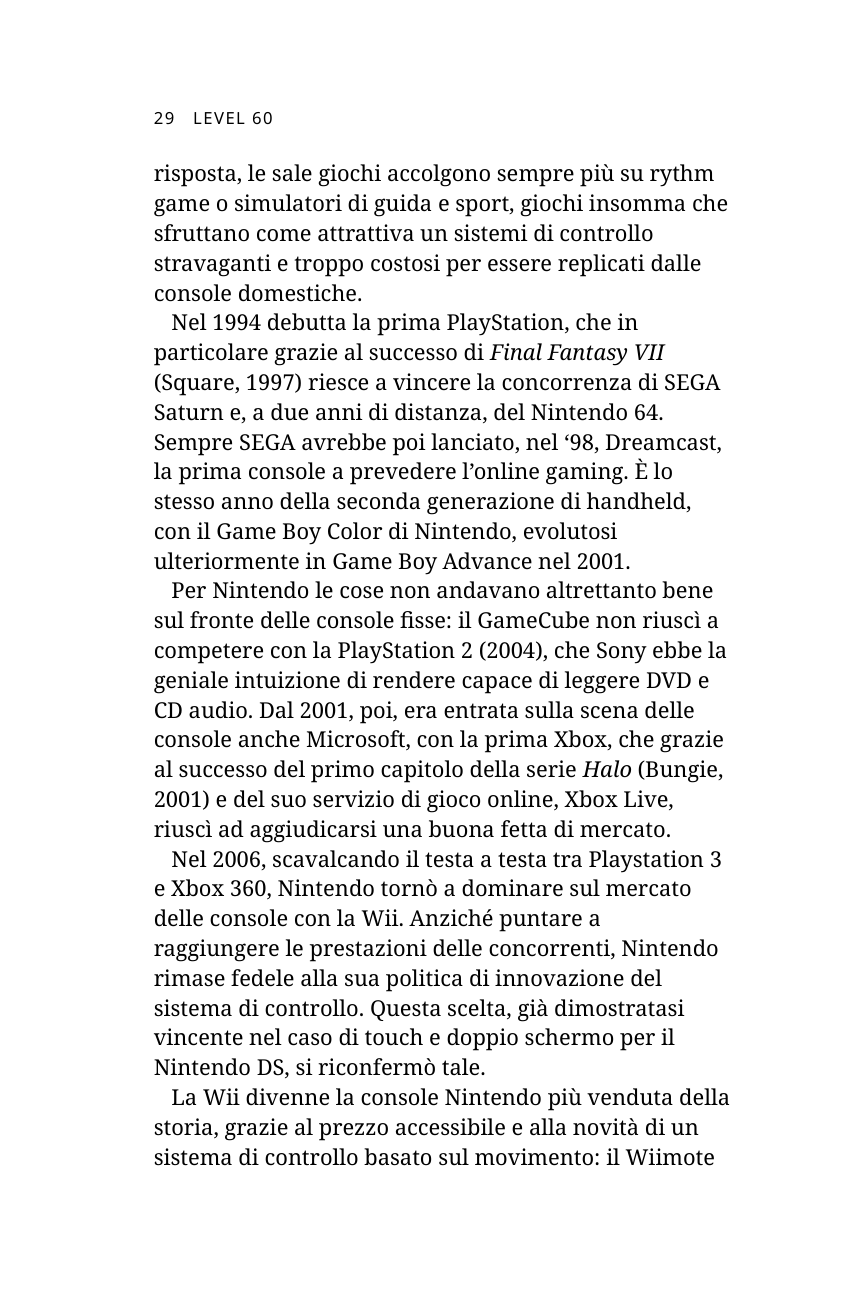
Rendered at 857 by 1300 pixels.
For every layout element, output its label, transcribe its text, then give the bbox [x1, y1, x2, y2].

text Nel 1994 debutta la prima PlayStation, che in particolare grazie al successo di Final Fantasy VII (Square, 1997) riesce a vincere la concorrenza di SEGA Saturn e, a due anni di distanza, del Nintendo 64. Sempre SEGA avrebbe poi lanciato, nel ‘98, Dreamcast, la prima console a prevedere l’online gaming. È lo stesso anno della seconda generazione di handheld, con il Game Boy Color di Nintendo, evolutosi ulteriormente in Game Boy Advance nel 2001. [153, 307, 732, 576]
text risposta, le sale giochi accolgono sempre più su rythm game o simulatori di guida e sport, giochi insomma che sfruttano come attrattiva un sistemi di controllo stravaganti e troppo costosi per essere replicati dalle console domestiche. [153, 158, 732, 307]
text Per Nintendo le cose non andavano altrettanto bene sul fronte delle console fisse: il GameCube non riuscì a competere con la PlayStation 2 (2004), che Sony ebbe la geniale intuizione di rendere capace di leggere DVD e CD audio. Dal 2001, poi, era entrata sulla scena delle console anche Microsoft, con la prima Xbox, che grazie al successo del primo capitolo della serie Halo (Bungie, 2001) e del suo servizio di gioco online, Xbox Live, riuscì ad aggiudicarsi una buona fetta di mercato. [153, 576, 732, 844]
text La Wii divenne la console Nintendo più venduta della storia, grazie al prezzo accessibile e alla novità di un sistema di controllo basato sul movimento: il Wiimote [153, 1082, 732, 1171]
text Nel 2006, scavalcando il testa a testa tra Playstation 3 e Xbox 360, Nintendo tornò a dominare sul mercato delle console con la Wii. Anziché puntare a raggiungere le prestazioni delle concorrenti, Nintendo rimase fedele alla sua politica di innovazione del sistema di controllo. Questa scelta, già dimostratasi vincente nel caso di touch e doppio schermo per il Nintendo DS, si riconfermò tale. [153, 844, 732, 1082]
